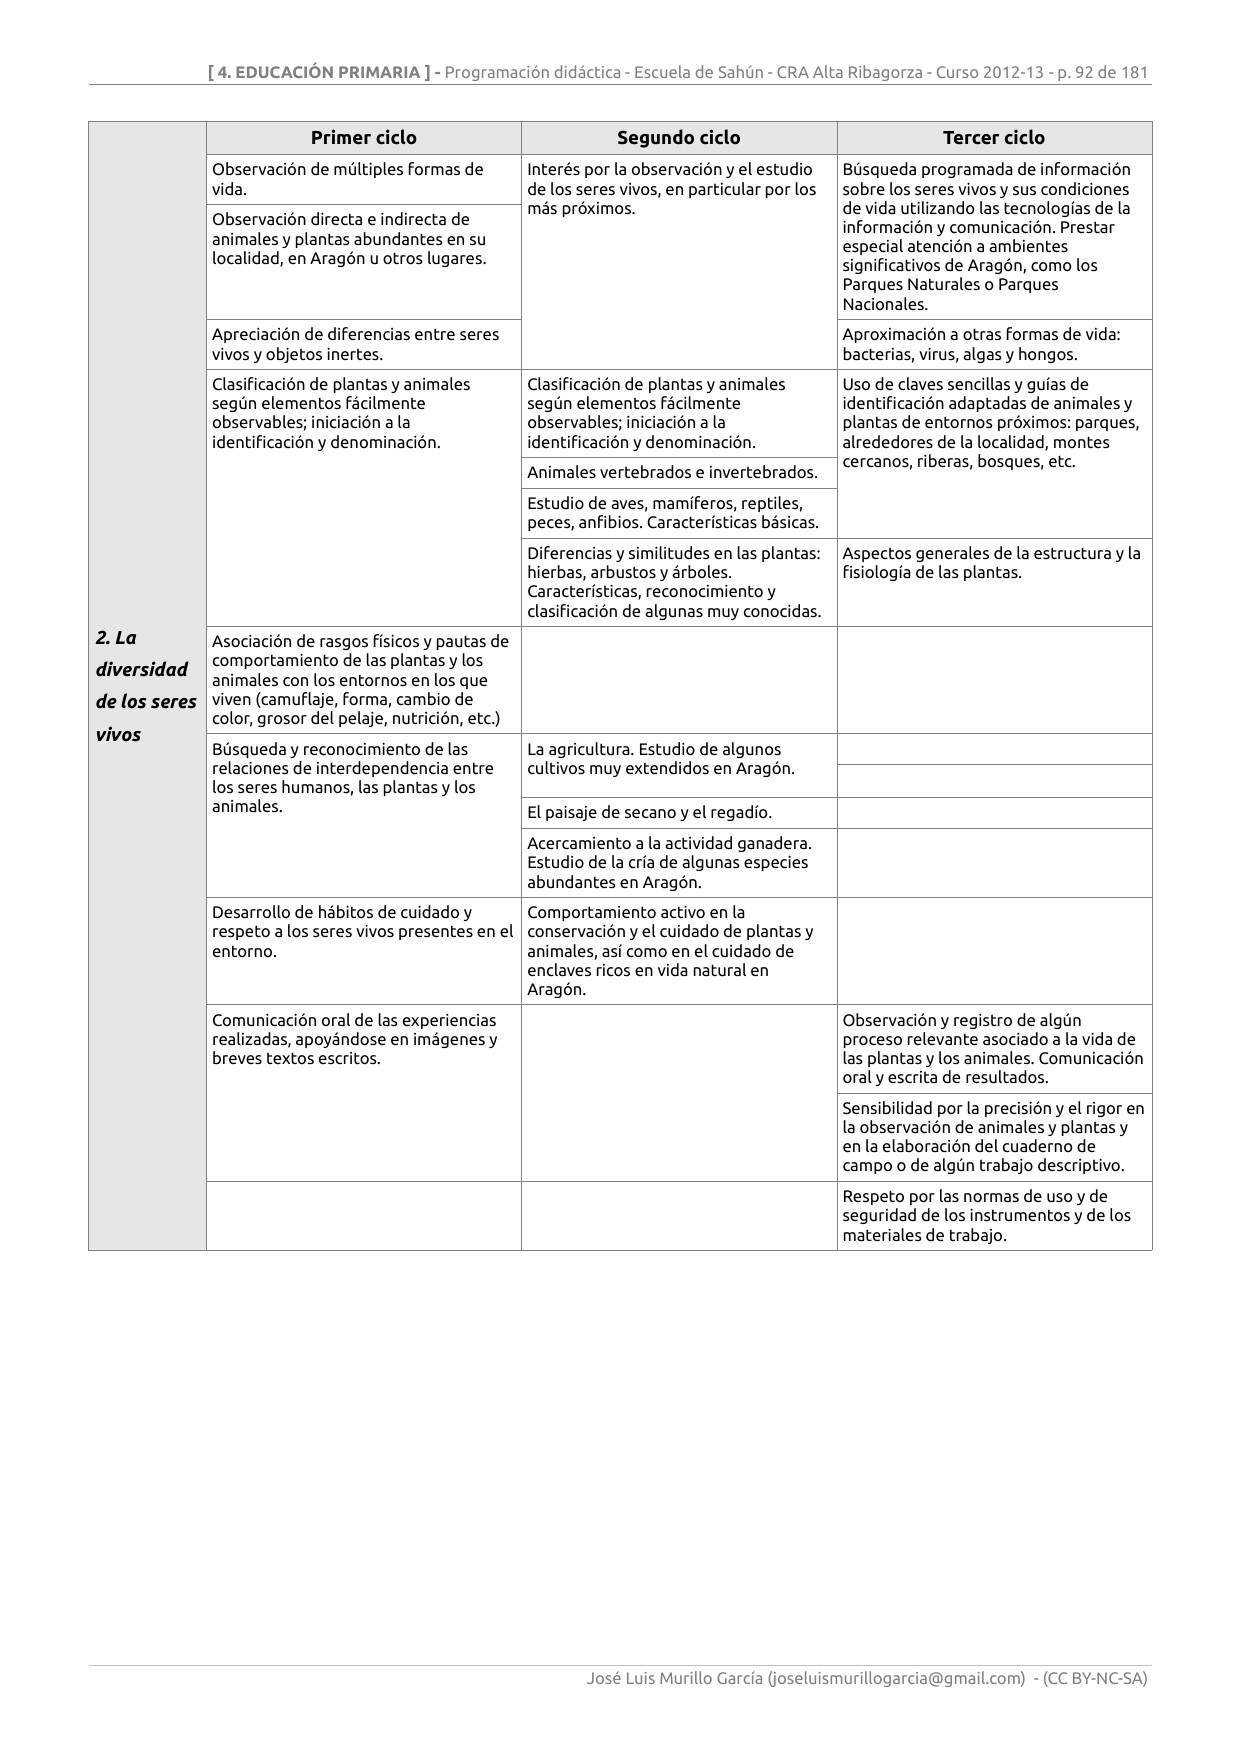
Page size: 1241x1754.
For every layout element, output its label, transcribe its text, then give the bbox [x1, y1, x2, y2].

table_cell Clasificación de plantas y animales según elementos fácilmente observables; iniciación a la identificación y denominación. [207, 370, 521, 626]
table_cell [838, 829, 1152, 897]
table_cell Búsqueda y reconocimiento de las relaciones de interdependencia entre los seres humanos, las plantas y los animales. [207, 734, 521, 897]
table_cell La agricultura. Estudio de algunos cultivos muy extendidos en Aragón. [522, 734, 837, 797]
table_cell El paisaje de secano y el regadío. [522, 798, 837, 828]
table_cell Animales vertebrados e invertebrados. [522, 458, 837, 488]
table_header 2. La diversidad de los seres vivos [89, 122, 206, 1250]
table_cell [207, 1182, 521, 1250]
table_cell Acercamiento a la actividad ganadera. Estudio de la cría de algunas especies abundantes en Aragón. [522, 829, 837, 897]
table_cell [522, 1005, 837, 1181]
table_cell Aproximación a otras formas de vida: bacterias, virus, algas y hongos. [838, 320, 1152, 369]
table_cell [838, 734, 1152, 764]
table_cell Sensibilidad por la precisión y el rigor en la observación de animales y plantas y en la elaboración del cuaderno de campo o de algún trabajo descriptivo. [838, 1094, 1152, 1181]
table_cell [522, 1182, 837, 1250]
table_cell Búsqueda programada de información sobre los seres vivos y sus condiciones de vida utilizando las tecnologías de la información y comunicación. Prestar especial atención a ambientes significativos de Aragón, como los Parques Naturales o Parques Nacionales. [838, 155, 1152, 319]
table_cell Asociación de rasgos físicos y pautas de comportamiento de las plantas y los animales con los entornos en los que viven (camuflaje, forma, cambio de color, grosor del pelaje, nutrición, etc.) [207, 627, 521, 733]
table_header Segundo ciclo [522, 122, 837, 154]
table_cell Desarrollo de hábitos de cuidado y respeto a los seres vivos presentes en el entorno. [207, 898, 521, 1004]
table_header Primer ciclo [207, 122, 521, 154]
table_cell Observación y registro de algún proceso relevante asociado a la vida de las plantas y los animales. Comunicación oral y escrita de resultados. [838, 1005, 1152, 1092]
table_cell [838, 798, 1152, 828]
table_cell Observación directa e indirecta de animales y plantas abundantes en su localidad, en Aragón u otros lugares. [207, 205, 521, 319]
table_cell Respeto por las normas de uso y de seguridad de los instrumentos y de los materiales de trabajo. [838, 1182, 1152, 1250]
table_header Tercer ciclo [838, 122, 1152, 154]
table_cell Aspectos generales de la estructura y la fisiología de las plantas. [838, 539, 1152, 626]
table_cell [838, 765, 1152, 797]
table_cell [838, 898, 1152, 1004]
table_cell Comportamiento activo en la conservación y el cuidado de plantas y animales, así como en el cuidado de enclaves ricos en vida natural en Aragón. [522, 898, 837, 1004]
table_cell Observación de múltiples formas de vida. [207, 155, 521, 204]
table_cell Diferencias y similitudes en las plantas: hierbas, arbustos y árboles. Características, reconocimiento y clasificación de algunas muy conocidas. [522, 539, 837, 626]
table_cell Comunicación oral de las experiencias realizadas, apoyándose en imágenes y breves textos escritos. [207, 1005, 521, 1181]
table_cell Apreciación de diferencias entre seres vivos y objetos inertes. [207, 320, 521, 369]
table_cell Uso de claves sencillas y guías de identificación adaptadas de animales y plantas de entornos próximos: parques, alrededores de la localidad, montes cercanos, riberas, bosques, etc. [838, 370, 1152, 538]
table_cell Interés por la observación y el estudio de los seres vivos, en particular por los más próximos. [522, 155, 837, 369]
table_cell [838, 627, 1152, 733]
table_cell Clasificación de plantas y animales según elementos fácilmente observables; iniciación a la identificación y denominación. [522, 370, 837, 457]
table_cell Estudio de aves, mamíferos, reptiles, peces, anfibios. Características básicas. [522, 489, 837, 538]
table_cell [522, 627, 837, 733]
